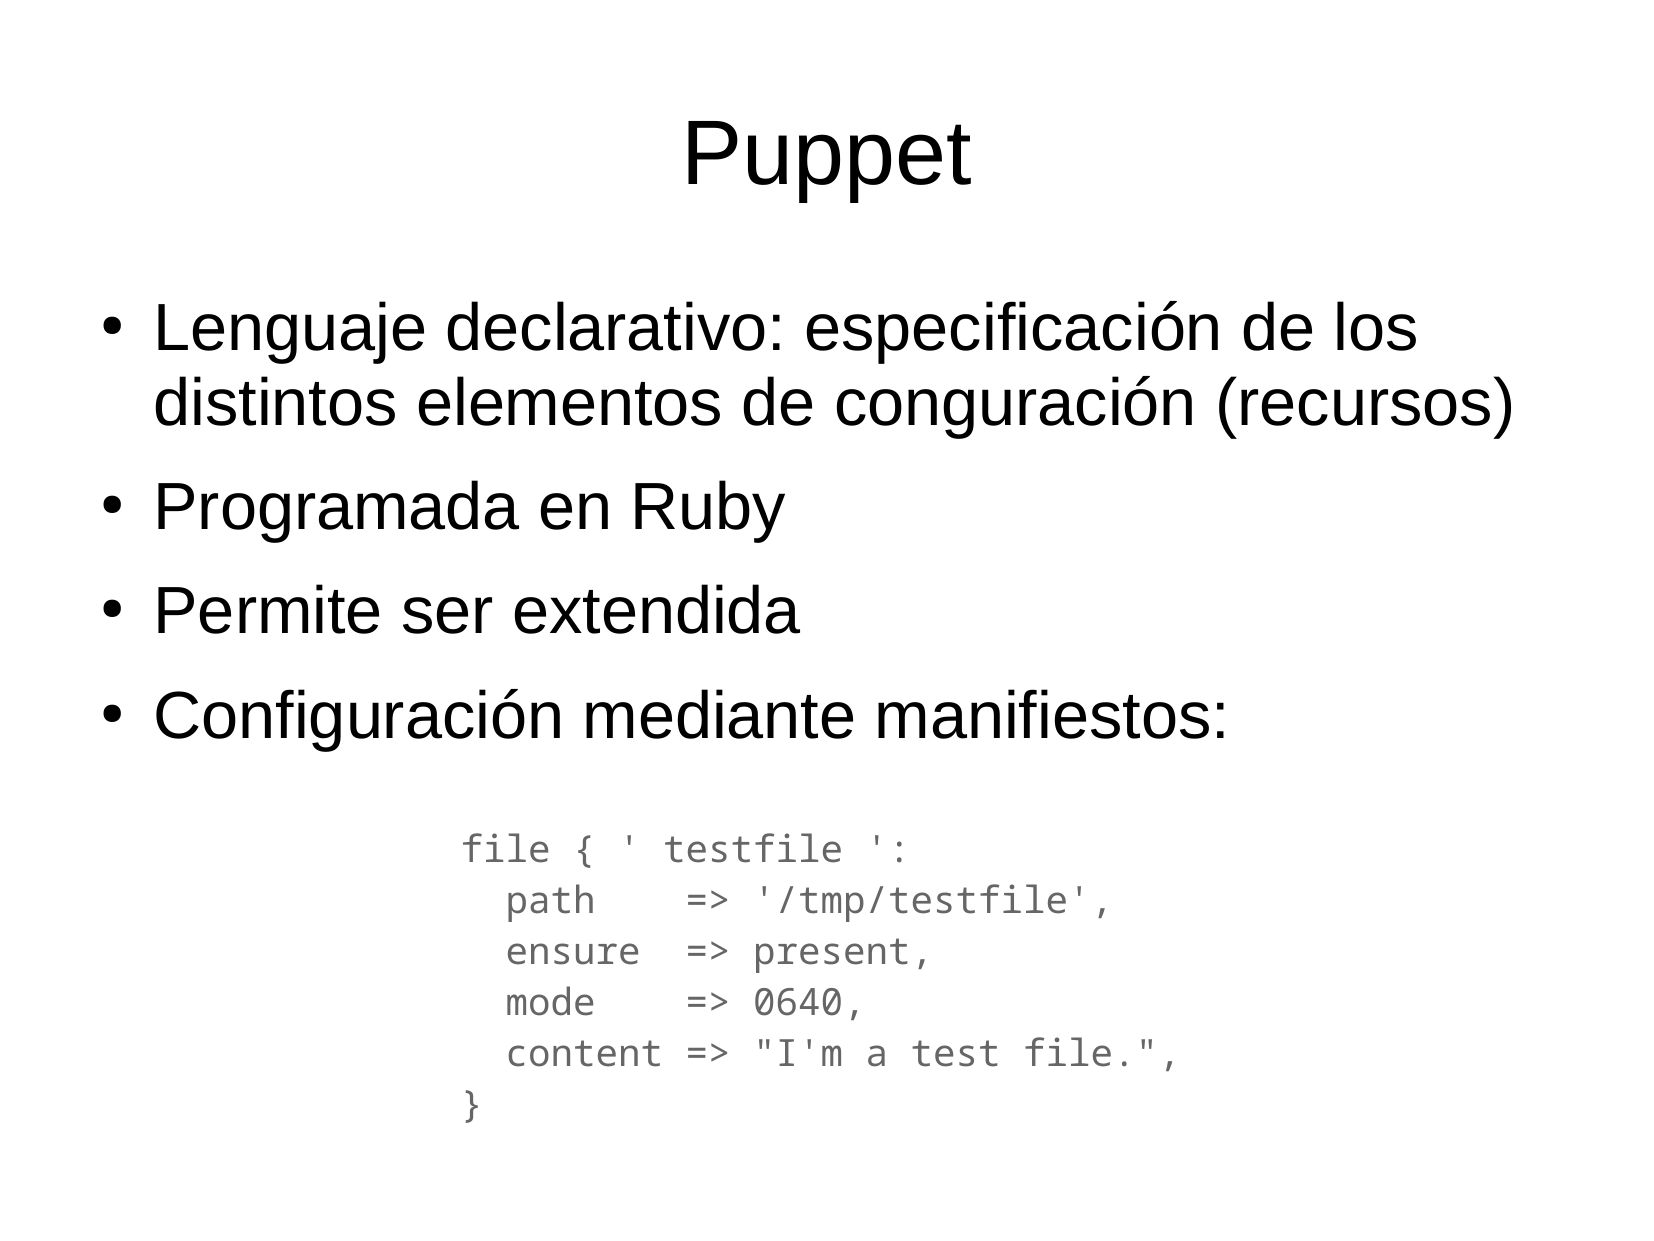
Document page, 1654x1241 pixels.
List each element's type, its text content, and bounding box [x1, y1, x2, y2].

list Lenguaje declarativo: especificación de los distintos elementos de conguración (recursos) Programada en Ruby Permite ser extendida Configuración mediante manifiestos: [82, 290, 1538, 1010]
title Puppet [82, 49, 1571, 257]
text_box file { ' testfile ': path => '/tmp/testfile', ensure => present, mode => 0640, content => "I'm a test file.", } [445, 814, 1208, 1091]
